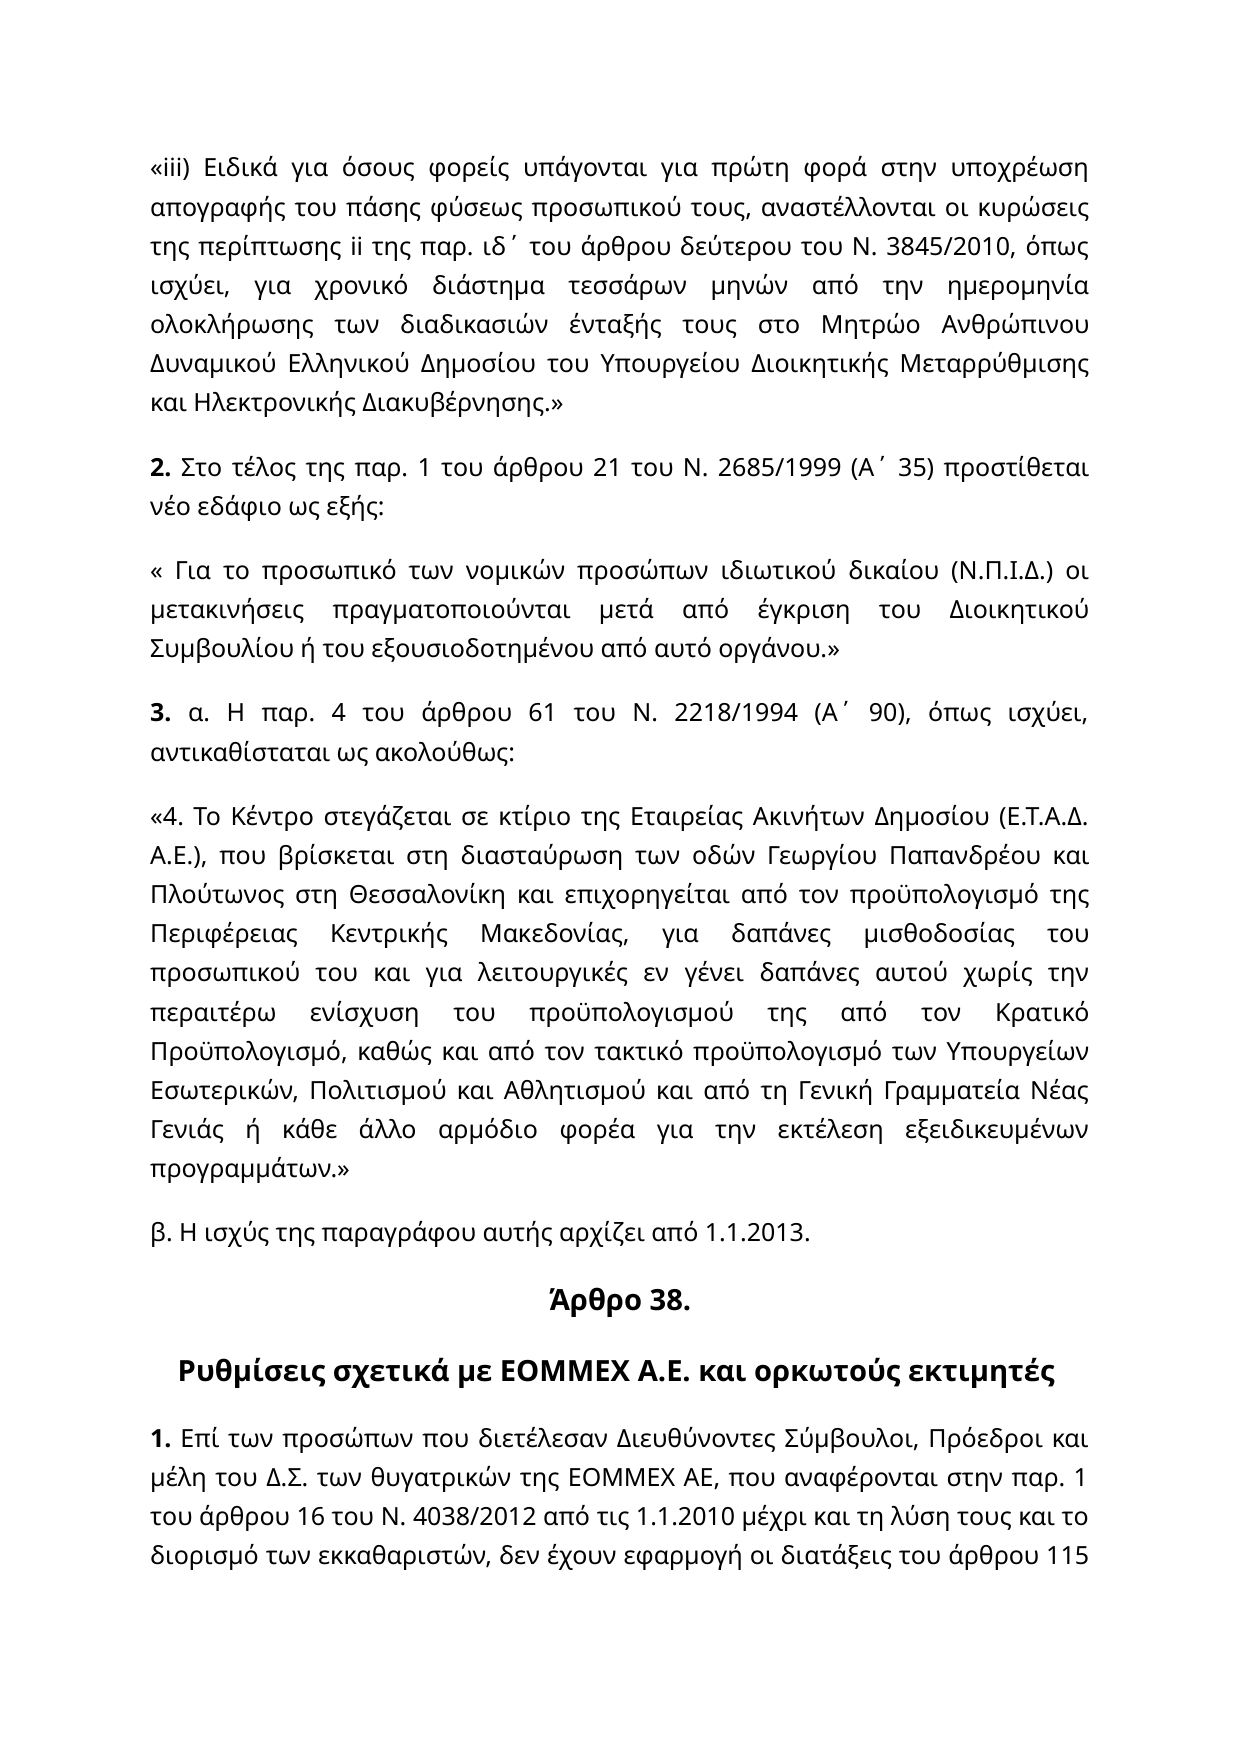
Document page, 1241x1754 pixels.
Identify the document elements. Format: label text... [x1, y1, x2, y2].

text 1. Επί των προσώπων που διετέλεσαν Διευθύνοντες Σύμβουλοι, Πρόεδροι και μέλη του Δ.Σ. των θυγατρικών της ΕΟΜΜΕΧ ΑΕ, που αναφέρονται στην παρ. 1 του άρθρου 16 του Ν. 4038/2012 από τις 1.1.2010 μέχρι και τη λύση τους και το διορισμό των εκκαθαριστών, δεν έχουν εφαρμογή οι διατάξεις του άρθρου 115 [150, 1420, 1090, 1572]
text β. Η ισχύς της παραγράφου αυτής αρχίζει από 1.1.2013. [150, 1215, 1090, 1249]
text «4. Το Κέντρο στεγάζεται σε κτίριο της Εταιρείας Ακινήτων Δημοσίου (Ε.Τ.Α.Δ. Α.Ε.), που βρίσκεται στη διασταύρωση των οδών Γεωργίου Παπανδρέου και Πλούτωνος στη Θεσσαλονίκη και επιχορηγείται από τον προϋπολογισμό της Περιφέρειας Κεντρικής Μακεδονίας, για δαπάνες μισθοδοσίας του προσωπικού του και για λειτουργικές εν γένει δαπάνες αυτού χωρίς την περαιτέρω ενίσχυση του προϋπολογισμού της από τον Κρατικό Προϋπολογισμό, καθώς και από τον τακτικό προϋπολογισμό των Υπουργείων Εσωτερικών, Πολιτισμού και Αθλητισμού και από τη Γενική Γραμματεία Νέας Γενιάς ή κάθε άλλο αρμόδιο φορέα για την εκτέλεση εξειδικευμένων προγραμμάτων.» [150, 798, 1090, 1185]
text «iii) Ειδικά για όσους φορείς υπάγονται για πρώτη φορά στην υποχρέωση απογραφής του πάσης φύσεως προσωπικού τους, αναστέλλονται οι κυρώσεις της περίπτωσης ii της παρ. ιδ΄ του άρθρου δεύτερου του Ν. 3845/2010, όπως ισχύει, για χρονικό διάστημα τεσσάρων μηνών από την ημερομηνία ολοκλήρωσης των διαδικασιών ένταξής τους στο Μητρώο Ανθρώπινου Δυναμικού Ελληνικού Δημοσίου του Υπουργείου Διοικητικής Μεταρρύθμισης και Ηλεκτρονικής Διακυβέρνησης.» [150, 150, 1090, 419]
text 2. Στο τέλος της παρ. 1 του άρθρου 21 του Ν. 2685/1999 (Α΄ 35) προστίθεται νέο εδάφιο ως εξής: [150, 449, 1090, 522]
subtitle Ρυθμίσεις σχετικά με ΕΟΜΜΕΧ Α.Ε. και ορκωτούς εκτιμητές [150, 1350, 1090, 1389]
text « Για το προσωπικό των νομικών προσώπων ιδιωτικού δικαίου (Ν.Π.Ι.Δ.) οι μετακινήσεις πραγματοποιούνται μετά από έγκριση του Διοικητικού Συμβουλίου ή του εξουσιοδοτημένου από αυτό οργάνου.» [150, 552, 1090, 665]
subtitle Άρθρο 38. [150, 1279, 1090, 1319]
text 3. α. Η παρ. 4 του άρθρου 61 του Ν. 2218/1994 (Α΄ 90), όπως ισχύει, αντικαθίσταται ως ακολούθως: [150, 695, 1090, 768]
